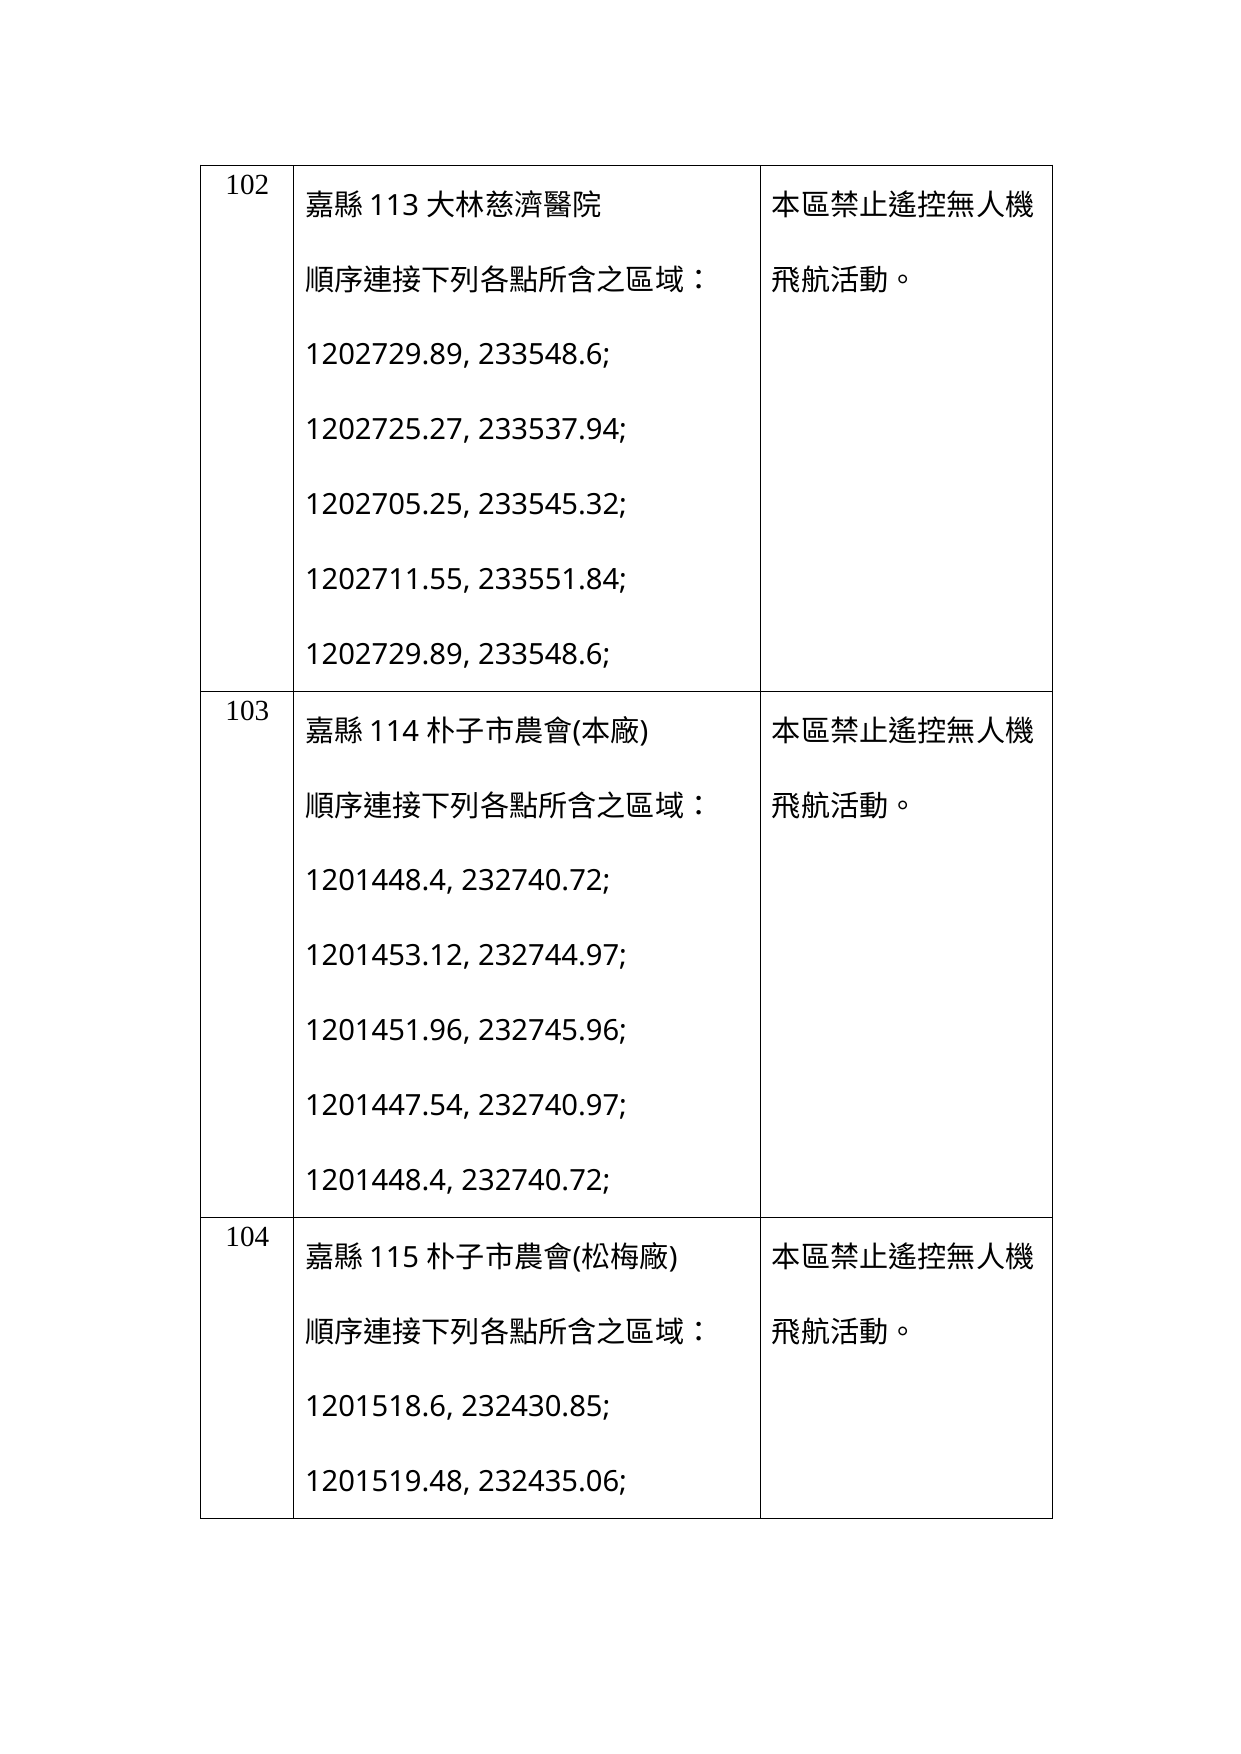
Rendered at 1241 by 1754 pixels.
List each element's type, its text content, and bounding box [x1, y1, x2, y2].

table_cell 本區禁止遙控無人機飛航活動。 [761, 692, 1052, 1217]
table_cell 本區禁止遙控無人機飛航活動。 [761, 166, 1052, 691]
table_cell 102 [201, 166, 293, 691]
table_cell 本區禁止遙控無人機飛航活動。 [761, 1218, 1052, 1518]
table_cell 嘉縣115 朴子市農會(松梅廠) 順序連接下列各點所含之區域： 1201518.6, 232430.85; 1201519.48, 232435.06; [294, 1218, 760, 1518]
table_cell 104 [201, 1218, 293, 1518]
table_cell 103 [201, 692, 293, 1217]
table_cell 嘉縣113 大林慈濟醫院 順序連接下列各點所含之區域： 1202729.89, 233548.6; 1202725.27, 233537.94; 1202705.25, 233545.32; 1202711.55, 233551.84; 1202729.89, 233548.6; [294, 166, 760, 691]
table_cell 嘉縣114 朴子市農會(本廠) 順序連接下列各點所含之區域： 1201448.4, 232740.72; 1201453.12, 232744.97; 1201451.96, 232745.96; 1201447.54, 232740.97; 1201448.4, 232740.72; [294, 692, 760, 1217]
